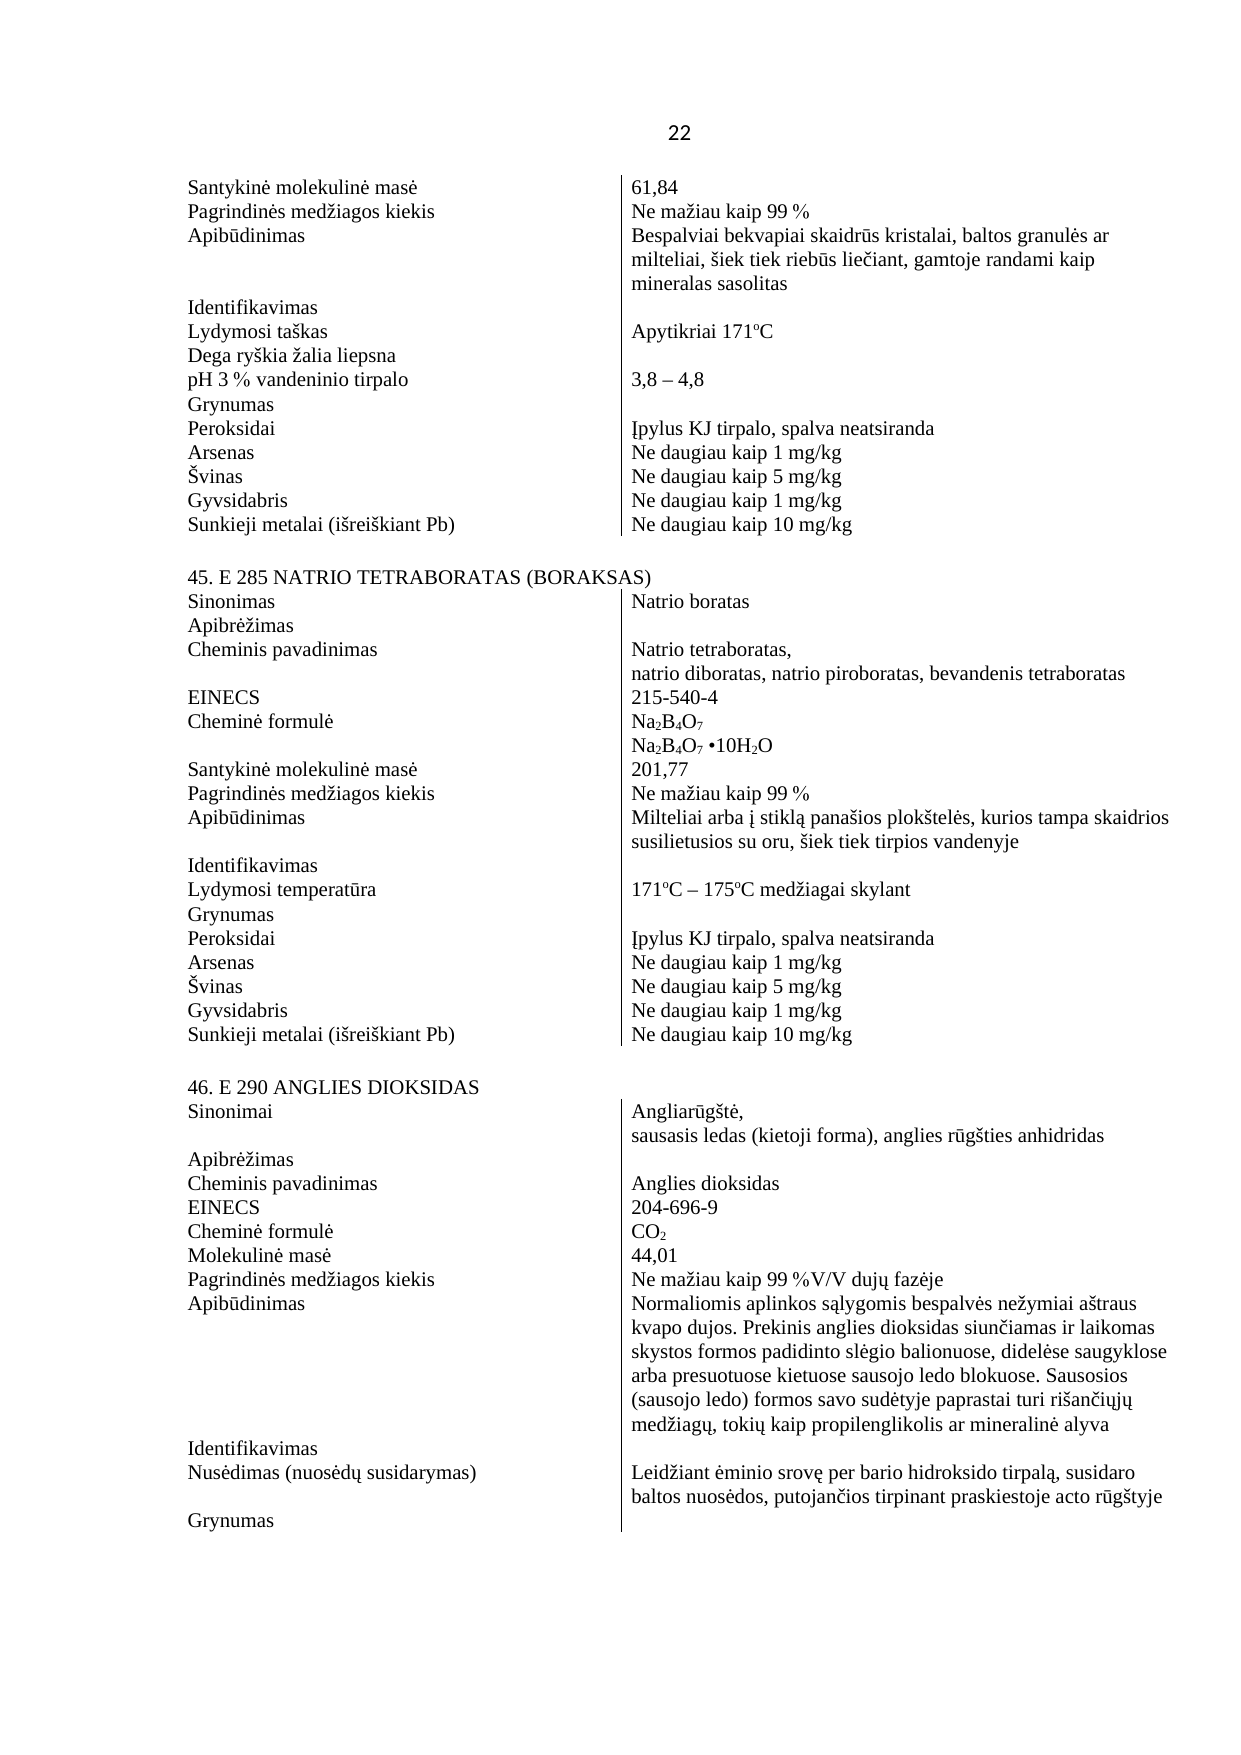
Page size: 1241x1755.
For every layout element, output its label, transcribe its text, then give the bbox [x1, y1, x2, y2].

table_cell Apibūdinimas [177, 805, 621, 853]
table_cell 204-696-9 [622, 1195, 1181, 1219]
table_cell Sunkieji metalai (išreiškiant Pb) [177, 512, 621, 536]
table_cell Lydymosi taškas [177, 319, 621, 343]
table_cell Identifikavimas [177, 295, 621, 319]
table_cell Peroksidai [177, 926, 621, 949]
table_cell Milteliai arba į stiklą panašios plokštelės, kurios tampa skaidrios susilietusios su oru, šiek tiek tirpios vandenyje [622, 805, 1181, 853]
table_cell Dega ryškia žalia liepsna [177, 343, 621, 367]
table_cell Įpylus KJ tirpalo, spalva neatsiranda [622, 416, 1181, 439]
table_cell pH 3  vandeninio tirpalo [177, 368, 621, 391]
table_cell Anglies dioksidas [622, 1171, 1181, 1195]
table_cell Švinas [177, 974, 621, 998]
table_cell Cheminė formulė [177, 1219, 621, 1243]
table_cell Sinonimas [177, 589, 621, 613]
table_cell [622, 1147, 1181, 1171]
table_cell [622, 1436, 1181, 1459]
table_cell Ne daugiau kaip 1 mg/kg [622, 488, 1181, 512]
table_cell Įpylus KJ tirpalo, spalva neatsiranda [622, 926, 1181, 949]
table_cell Gyvsidabris [177, 998, 621, 1022]
table_cell Angliarūgštė, sausasis ledas (kietoji forma), anglies rūgšties anhidridas [622, 1099, 1181, 1147]
table_cell Apytikriai 171oC [622, 319, 1181, 343]
table_cell Cheminis pavadinimas [177, 637, 621, 685]
table_cell 61,84 [622, 175, 1181, 199]
table_cell Grynumas [177, 391, 621, 416]
table_cell Identifikavimas [177, 853, 621, 877]
table_cell Ne daugiau kaip 10 mg/kg [622, 1022, 1181, 1046]
table_cell Švinas [177, 464, 621, 488]
table_cell Gyvsidabris [177, 488, 621, 512]
table_cell Apibrėžimas [177, 613, 621, 637]
table_cell [622, 853, 1181, 877]
table_cell Grynumas [177, 1508, 621, 1532]
table_cell 215-540-4 [622, 685, 1181, 709]
table_cell Ne mažiau kaip 99  [622, 199, 1181, 223]
table_cell EINECS [177, 1195, 621, 1219]
table_cell Cheminis pavadinimas [177, 1171, 621, 1195]
table_cell Apibūdinimas [177, 223, 621, 295]
table_cell Natrio boratas [622, 589, 1181, 613]
table_cell [622, 1508, 1181, 1532]
table_cell Natrio tetraboratas, natrio diboratas, natrio piroboratas, bevandenis tetraboratas [622, 637, 1181, 685]
table_cell Ne mažiau kaip 99  [622, 781, 1181, 805]
table_cell Apibrėžimas [177, 1147, 621, 1171]
table_cell Normaliomis aplinkos sąlygomis bespalvės nežymiai aštraus kvapo dujos. Prekinis anglies dioksidas siunčiamas ir laikomas skystos formos padidinto slėgio balionuose, didelėse saugyklose arba presuotuose kietuose sausojo ledo blokuose. Sausosios (sausojo ledo) formos savo sudėtyje paprastai turi rišančiųjų medžiagų, tokių kaip propilenglikolis ar mineralinė alyva [622, 1291, 1181, 1436]
table_cell Identifikavimas [177, 1436, 621, 1459]
table_cell 3,8 – 4,8 [622, 368, 1181, 391]
table_cell Peroksidai [177, 416, 621, 439]
table_cell CO2 [622, 1219, 1181, 1243]
table_cell EINECS [177, 685, 621, 709]
table_cell Arsenas [177, 440, 621, 464]
table_cell [622, 613, 1181, 637]
table_header 46. E 290 ANGLIES DIOKSIDAS [177, 1075, 1181, 1099]
table_cell 44,01 [622, 1243, 1181, 1267]
table_cell Ne daugiau kaip 1 mg/kg [622, 950, 1181, 974]
table_cell 201,77 [622, 757, 1181, 781]
table_cell 171oC – 175oC medžiagai skylant [622, 878, 1181, 901]
table_cell [622, 343, 1181, 367]
table_cell Pagrindinės medžiagos kiekis [177, 1267, 621, 1291]
table_cell [622, 901, 1181, 926]
table_cell Ne daugiau kaip 5 mg/kg [622, 974, 1181, 998]
table_cell Bespalviai bekvapiai skaidrūs kristalai, baltos granulės ar milteliai, šiek tiek riebūs liečiant, gamtoje randami kaip mineralas sasolitas [622, 223, 1181, 295]
table_cell Ne daugiau kaip 1 mg/kg [622, 998, 1181, 1022]
table_cell Molekulinė masė [177, 1243, 621, 1267]
table_cell Pagrindinės medžiagos kiekis [177, 781, 621, 805]
table_cell [622, 391, 1181, 416]
table_cell Santykinė molekulinė masė [177, 175, 621, 199]
table_cell Apibūdinimas [177, 1291, 621, 1436]
table_cell Sinonimai [177, 1099, 621, 1147]
table_cell Grynumas [177, 901, 621, 926]
table_cell Sunkieji metalai (išreiškiant Pb) [177, 1022, 621, 1046]
table_cell Ne daugiau kaip 10 mg/kg [622, 512, 1181, 536]
table_cell Nusėdimas (nuosėdų susidarymas) [177, 1460, 621, 1508]
table_header 45. E 285 NATRIO TETRABORATAS (BORAKSAS) [177, 565, 1181, 589]
table_cell Pagrindinės medžiagos kiekis [177, 199, 621, 223]
table_cell Ne daugiau kaip 1 mg/kg [622, 440, 1181, 464]
table_cell Ne mažiau kaip 99 V/V dujų fazėje [622, 1267, 1181, 1291]
table_cell Ne daugiau kaip 5 mg/kg [622, 464, 1181, 488]
table_cell Lydymosi temperatūra [177, 878, 621, 901]
table_cell [622, 295, 1181, 319]
table_cell Na2B4O7 Na2B4O7 •10H2O [622, 709, 1181, 757]
table_cell Arsenas [177, 950, 621, 974]
table_cell Cheminė formulė [177, 709, 621, 757]
table_cell Leidžiant ėminio srovę per bario hidroksido tirpalą, susidaro baltos nuosėdos, putojančios tirpinant praskiestoje acto rūgštyje [622, 1460, 1181, 1508]
table_cell Santykinė molekulinė masė [177, 757, 621, 781]
